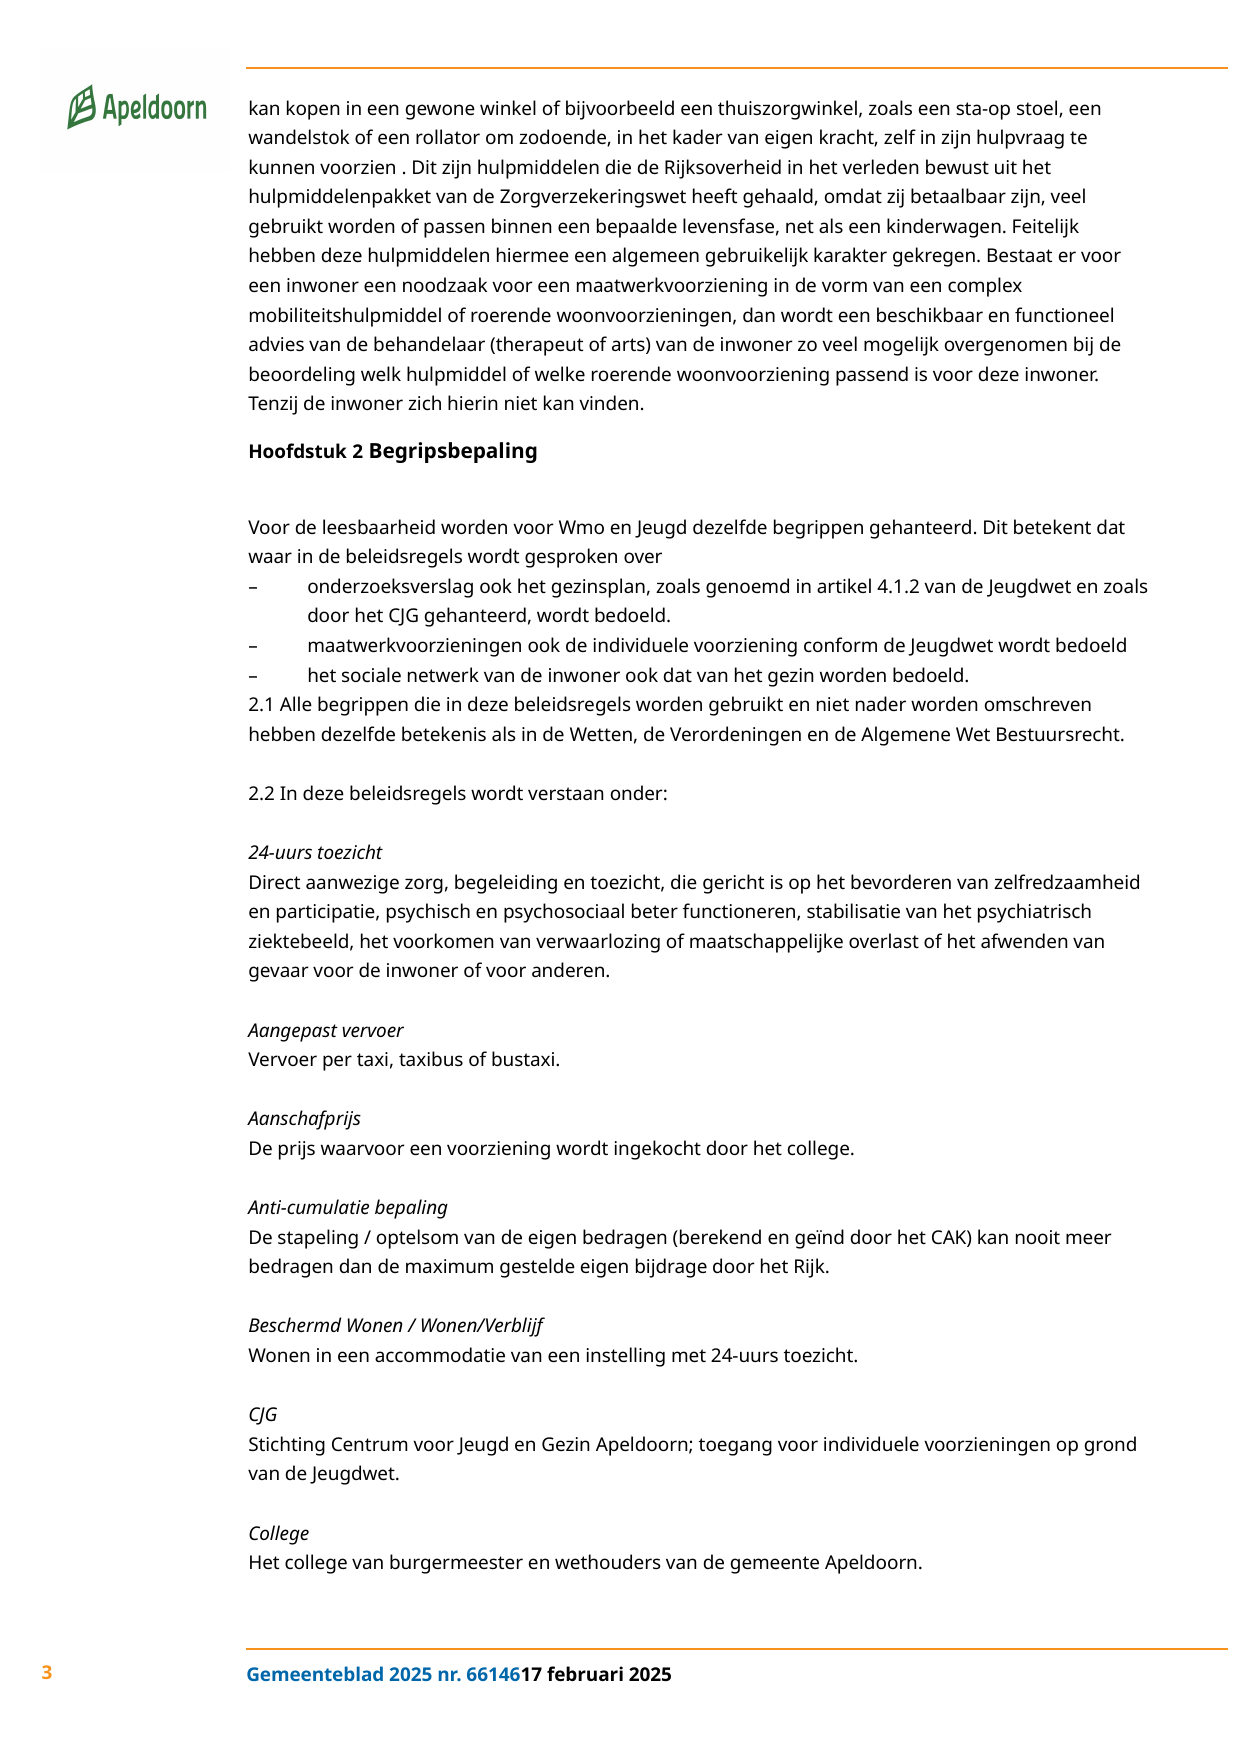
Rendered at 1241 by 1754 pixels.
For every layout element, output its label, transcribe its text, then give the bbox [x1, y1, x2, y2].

text Wonen in een accommodatie van een instelling met 24-uurs toezicht. [248, 1342, 1152, 1368]
text Aangepast vervoer [248, 1017, 1152, 1043]
text 2.1 Alle begrippen die in deze beleidsregels worden gebruikt en niet nader worden omschreven hebben dezelfde betekenis als in de Wetten, de Verordeningen en de Algemene Wet Bestuursrecht. [248, 691, 1152, 747]
list het sociale netwerk van de inwoner ook dat van het gezin worden bedoeld. [248, 662, 1152, 688]
text De stapeling / optelsom van de eigen bedragen (berekend en geïnd door het CAK) kan nooit meer bedragen dan de maximum gestelde eigen bijdrage door het Rijk. [248, 1224, 1152, 1279]
list maatwerkvoorzieningen ook de individuele voorziening conform de Jeugdwet wordt bedoeld [248, 632, 1152, 658]
picture [41, 47, 231, 172]
text 24-uurs toezicht [248, 839, 1152, 865]
text Het college van burgermeester en wethouders van de gemeente Apeldoorn. [248, 1549, 1152, 1575]
text College [248, 1520, 1152, 1546]
text 2.2 In deze beleidsregels wordt verstaan onder: [248, 780, 1152, 806]
text Anti-cumulatie bepaling [248, 1194, 1152, 1220]
text CJG [248, 1401, 1152, 1427]
text Beschermd Wonen / Wonen/Verblijf [248, 1313, 1152, 1338]
text Direct aanwezige zorg, begeleiding en toezicht, die gericht is op het bevorderen van zelfredzaamheid en participatie, psychisch en psychosociaal beter functioneren, stabilisatie van het psychiatrisch ziektebeeld, het voorkomen van verwaarlozing of maatschappelijke overlast of het afwenden van gevaar voor de inwoner of voor anderen. [248, 869, 1152, 983]
text Voor de leesbaarheid worden voor Wmo en Jeugd dezelfde begrippen gehanteerd. Dit betekent dat waar in de beleidsregels wordt gesproken over [248, 514, 1152, 569]
text De prijs waarvoor een voorziening wordt ingekocht door het college. [248, 1135, 1152, 1161]
text Vervoer per taxi, taxibus of bustaxi. [248, 1046, 1152, 1072]
text Stichting Centrum voor Jeugd en Gezin Apeldoorn; toegang voor individuele voorzieningen op grond van de Jeugdwet. [248, 1431, 1152, 1486]
text Hoofdstuk 2 Begripsbepaling [248, 436, 1152, 465]
text kan kopen in een gewone winkel of bijvoorbeeld een thuiszorgwinkel, zoals een sta-op stoel, een wandelstok of een rollator om zodoende, in het kader van eigen kracht, zelf in zijn hulpvraag te kunnen voorzien . Dit zijn hulpmiddelen die de Rijksoverheid in het verleden bewust uit het hulpmiddelenpakket van de Zorgverzekeringswet heeft gehaald, omdat zij betaalbaar zijn, veel gebruikt worden of passen binnen een bepaalde levensfase, net als een kinderwagen. Feitelijk hebben deze hulpmiddelen hiermee een algemeen gebruikelijk karakter gekregen. Bestaat er voor een inwoner een noodzaak voor een maatwerkvoorziening in de vorm van een complex mobiliteitshulpmiddel of roerende woonvoorzieningen, dan wordt een beschikbaar en functioneel advies van de behandelaar (therapeut of arts) van de inwoner zo veel mogelijk overgenomen bij de beoordeling welk hulpmiddel of welke roerende woonvoorziening passend is voor deze inwoner. Tenzij de inwoner zich hierin niet kan vinden. [248, 95, 1152, 416]
text Aanschafprijs [248, 1106, 1152, 1131]
list onderzoeksverslag ook het gezinsplan, zoals genoemd in artikel 4.1.2 van de Jeugdwet en zoals door het CJG gehanteerd, wordt bedoeld. [248, 573, 1152, 628]
